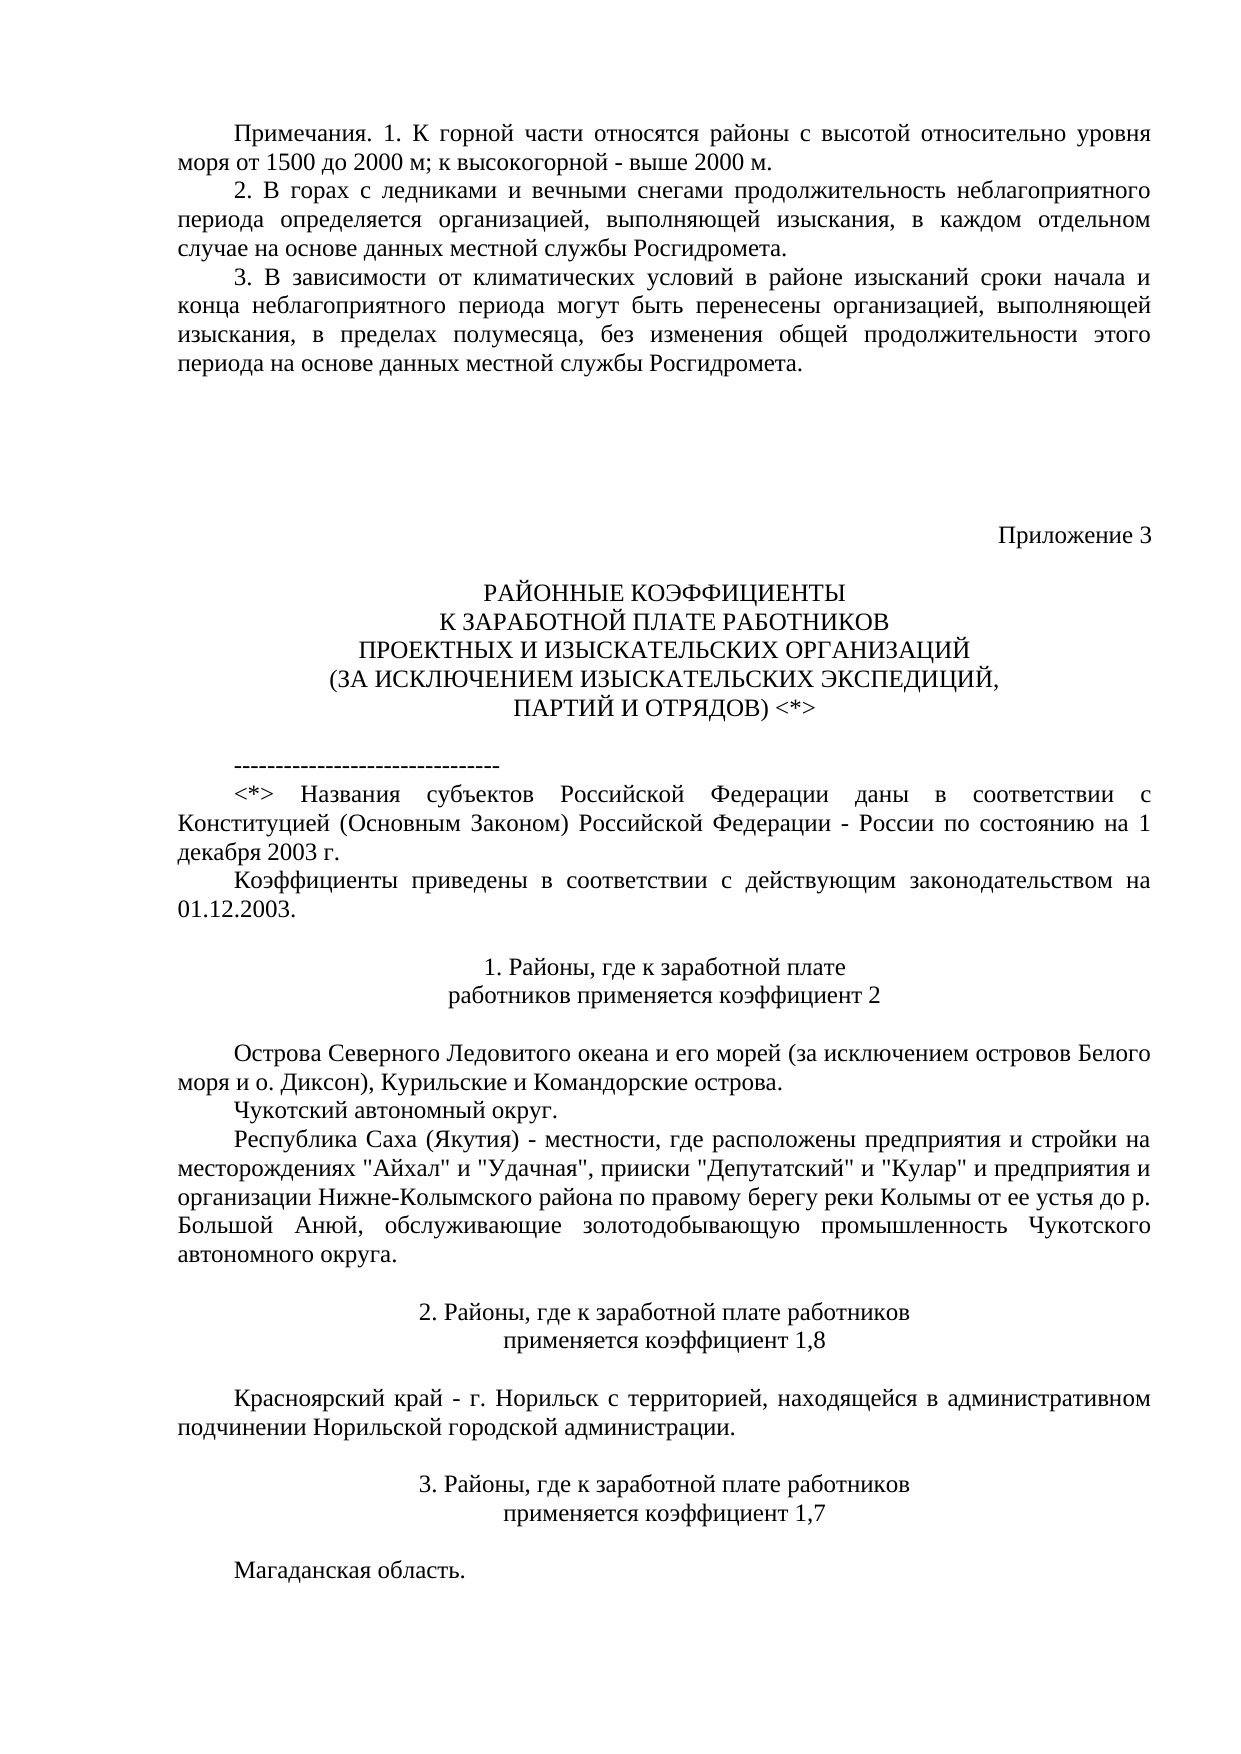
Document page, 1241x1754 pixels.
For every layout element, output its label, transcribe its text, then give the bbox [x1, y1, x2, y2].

text 1. Районы, где к заработной плате [177, 952, 1152, 981]
text применяется коэффициент 1,8 [177, 1326, 1152, 1354]
text -------------------------------- [177, 751, 1152, 779]
text 3. В зависимости от климатических условий в районе изысканий сроки начала и конца неблагоприятного периода могут быть перенесены организацией, выполняющей изыскания, в пределах полумесяца, без изменения общей продолжительности этого периода на основе данных местной службы Росгидромета. [177, 262, 1152, 377]
text Республика Саха (Якутия) - местности, где расположены предприятия и стройки на месторождениях "Айхал" и "Удачная", прииски "Депутатский" и "Кулар" и предприятия и организации Нижне-Колымского района по правому берегу реки Колымы от ее устья до р. Большой Анюй, обслуживающие золотодобывающую промышленность Чукотского автономного округа. [177, 1124, 1152, 1268]
text применяется коэффициент 1,7 [177, 1498, 1152, 1527]
text 2. Районы, где к заработной плате работников [177, 1297, 1152, 1326]
text Коэффициенты приведены в соответствии с действующим законодательством на 01.12.2003. [177, 866, 1152, 923]
text 2. В горах с ледниками и вечными снегами продолжительность неблагоприятного периода определяется организацией, выполняющей изыскания, в каждом отдельном случае на основе данных местной службы Росгидромета. [177, 176, 1152, 262]
text 3. Районы, где к заработной плате работников [177, 1469, 1152, 1498]
text Примечания. 1. К горной части относятся районы с высотой относительно уровня моря от 1500 до 2000 м; к высокогорной - выше 2000 м. [177, 118, 1152, 176]
text Чукотский автономный округ. [177, 1096, 1152, 1124]
text ПРОЕКТНЫХ И ИЗЫСКАТЕЛЬСКИХ ОРГАНИЗАЦИЙ [177, 636, 1152, 664]
text Красноярский край - г. Норильск с территорией, находящейся в административном подчинении Норильской городской администрации. [177, 1383, 1152, 1441]
text (ЗА ИСКЛЮЧЕНИЕМ ИЗЫСКАТЕЛЬСКИХ ЭКСПЕДИЦИЙ, [177, 664, 1152, 693]
text Острова Северного Ледовитого океана и его морей (за исключением островов Белого моря и о. Диксон), Курильские и Командорские острова. [177, 1038, 1152, 1096]
text РАЙОННЫЕ КОЭФФИЦИЕНТЫ [177, 578, 1152, 607]
text работников применяется коэффициент 2 [177, 981, 1152, 1009]
text К ЗАРАБОТНОЙ ПЛАТЕ РАБОТНИКОВ [177, 607, 1152, 636]
text ПАРТИЙ И ОТРЯДОВ) <*> [177, 693, 1152, 722]
text Приложение 3 [177, 521, 1152, 549]
text <*> Названия субъектов Российской Федерации даны в соответствии с Конституцией (Основным Законом) Российской Федерации - России по состоянию на 1 декабря 2003 г. [177, 779, 1152, 866]
text Магаданская область. [177, 1556, 1152, 1584]
